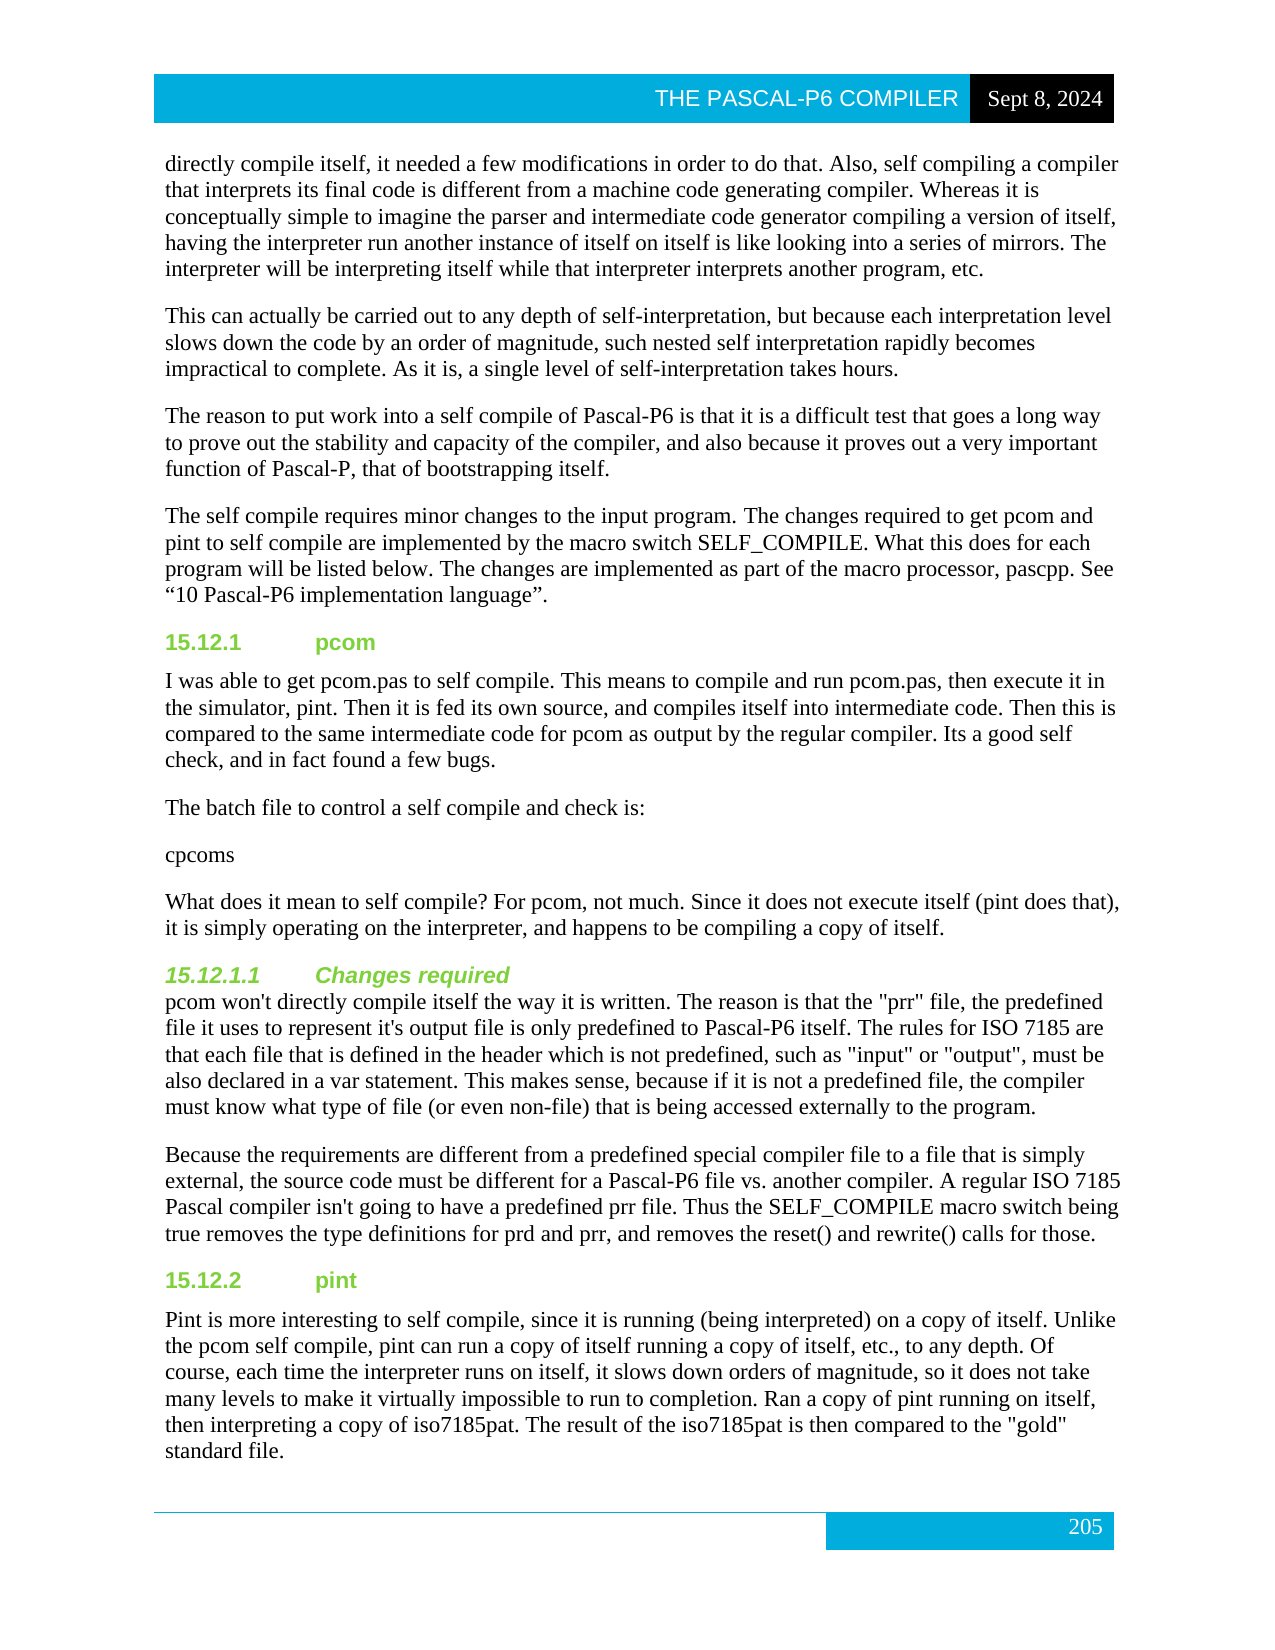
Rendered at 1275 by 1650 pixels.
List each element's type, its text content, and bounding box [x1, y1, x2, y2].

subtitle Changes required [165, 962, 1125, 988]
text The reason to put work into a self compile of Pascal-P6 is that it is a difficult test that goes a long way to prove out the stability and capacity of the compiler, and also because it proves out a very important function of Pascal-P, that of bootstrapping itself. [165, 402, 1125, 482]
text I was able to get pcom.pas to self compile. This means to compile and run pcom.pas, then execute it in the simulator, pint. Then it is fed its own source, and compiles itself into intermediate code. Then this is compared to the same intermediate code for pcom as output by the regular compiler. Its a good self check, and in fact found a few bugs. [165, 667, 1125, 773]
subtitle pcom [165, 629, 1125, 655]
text This can actually be carried out to any depth of self-interpretation, but because each interpretation level slows down the code by an order of magnitude, such nested self interpretation rapidly becomes impractical to complete. As it is, a single level of self-interpretation takes hours. [165, 303, 1125, 382]
subtitle pint [165, 1267, 1125, 1293]
text What does it mean to self compile? For pcom, not much. Since it does not execute itself (pint does that), it is simply operating on the interpreter, and happens to be compiling a copy of itself. [165, 888, 1125, 941]
text The batch file to control a self compile and check is: [165, 794, 1125, 820]
text The self compile requires minor changes to the input program. The changes required to get pcom and pint to self compile are implemented by the macro switch SELF_COMPILE. What this does for each program will be listed below. The changes are implemented as part of the macro processor, pascpp. See “9 Pascal-P6 implementation language”. [165, 502, 1125, 608]
text Because the requirements are different from a predefined special compiler file to a file that is simply external, the source code must be different for a Pascal-P6 file vs. another compiler. A regular ISO 7185 Pascal compiler isn't going to have a predefined prr file. Thus the SELF_COMPILE macro switch being true removes the type definitions for prd and prr, and removes the reset() and rewrite() calls for those. [165, 1141, 1125, 1246]
text Pint is more interesting to self compile, since it is running (being interpreted) on a copy of itself. Unlike the pcom self compile, pint can run a copy of itself running a copy of itself, etc., to any depth. Of course, each time the interpreter runs on itself, it slows down orders of magnitude, so it does not take many levels to make it virtually impossible to run to completion. Ran a copy of pint running on itself, then interpreting a copy of iso7185pat. The result of the iso7185pat is then compared to the "gold" standard file. [165, 1306, 1125, 1464]
text pcom won't directly compile itself the way it is written. The reason is that the "prr" file, the predefined file it uses to represent it's output file is only predefined to Pascal-P6 itself. The rules for ISO 7185 are that each file that is defined in the header which is not predefined, such as "input" or "output", must be also declared in a var statement. This makes sense, because if it is not a predefined file, the compiler must know what type of file (or even non-file) that is being accessed externally to the program. [165, 988, 1125, 1120]
text directly compile itself, it needed a few modifications in order to do that. Also, self compiling a compiler that interprets its final code is different from a machine code generating compiler. Whereas it is conceptually simple to imagine the parser and intermediate code generator compiling a version of itself, having the interpreter run another instance of itself on itself is like looking into a series of mirrors. The interpreter will be interpreting itself while that interpreter interprets another program, etc. [165, 150, 1125, 282]
text cpcoms [165, 841, 1125, 867]
